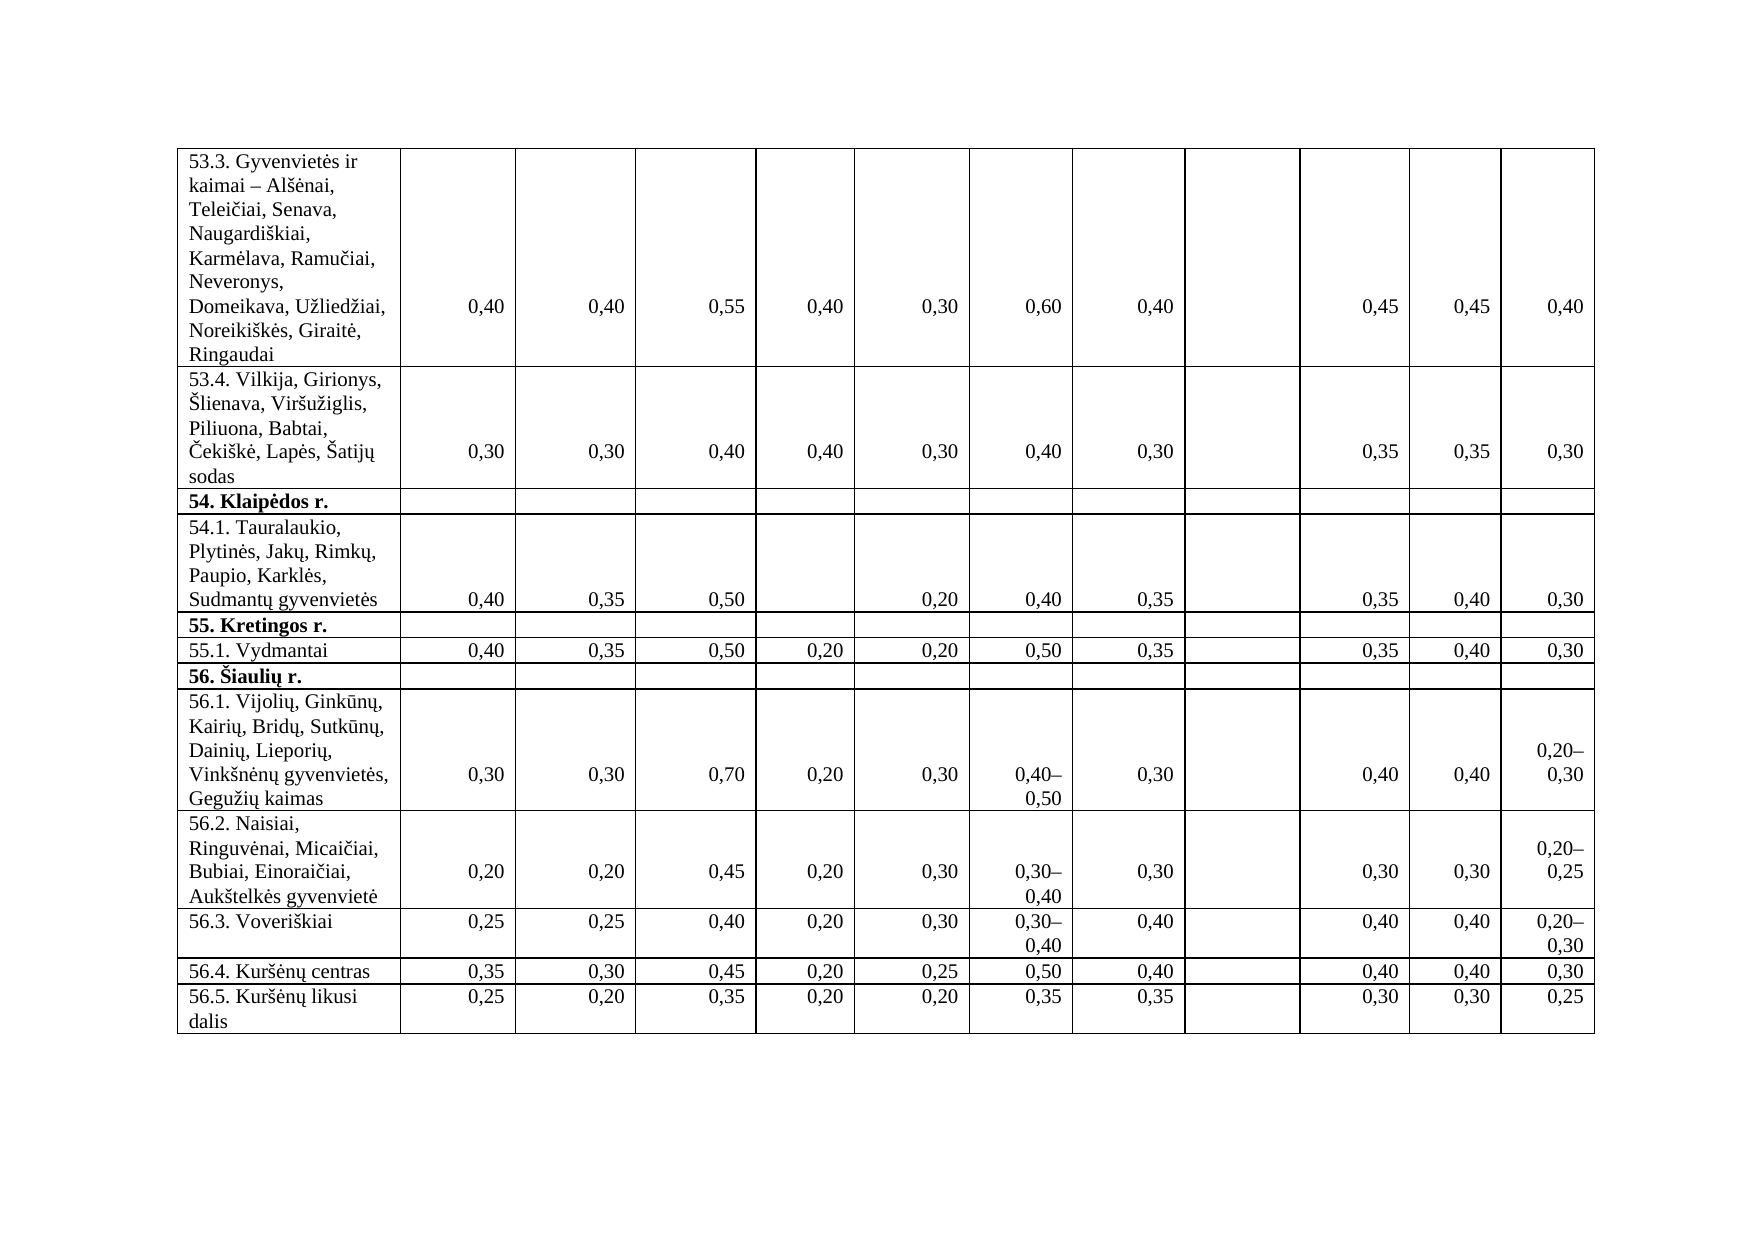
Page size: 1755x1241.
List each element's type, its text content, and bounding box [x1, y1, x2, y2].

table_cell 0,40 [1073, 959, 1184, 983]
table_cell 0,40 [1410, 909, 1500, 957]
table_cell 56.3. Voveriškiai [178, 909, 400, 957]
table_cell [1186, 811, 1299, 908]
table_cell 0,20–0,25 [1502, 811, 1594, 908]
table_cell 0,30 [1410, 811, 1500, 908]
table_cell 0,30 [516, 690, 635, 810]
table_cell 0,50 [636, 515, 755, 611]
table_cell [636, 489, 755, 513]
table_cell 0,40 [1301, 690, 1409, 810]
table_cell [401, 664, 515, 688]
table_cell 0,45 [1410, 149, 1500, 366]
table_cell 0,40 [1410, 690, 1500, 810]
table_cell [516, 664, 635, 688]
table_cell 0,35 [1301, 638, 1409, 662]
table_cell 0,45 [1301, 149, 1409, 366]
table_cell 0,20 [855, 638, 969, 662]
table_cell 0,35 [1301, 367, 1409, 488]
table_cell 55.1. Vydmantai [178, 638, 400, 662]
table_cell 0,35 [1073, 985, 1184, 1033]
table_cell [1502, 613, 1594, 637]
table_cell [1186, 489, 1299, 513]
table_cell 0,55 [636, 149, 755, 366]
table_cell 0,30 [1502, 367, 1594, 488]
table_cell 0,30 [1301, 985, 1409, 1033]
table_cell [1186, 664, 1299, 688]
table_cell 0,20 [855, 985, 969, 1033]
table_cell 0,25 [401, 985, 515, 1033]
table_cell 0,35 [1073, 638, 1184, 662]
table_cell 0,35 [636, 985, 755, 1033]
table_cell [636, 613, 755, 637]
table_cell 0,30–0,40 [970, 811, 1072, 908]
table_cell [1301, 489, 1409, 513]
table_cell 0,60 [970, 149, 1072, 366]
table_cell 0,20 [757, 985, 854, 1033]
table_cell 0,30 [1502, 638, 1594, 662]
table_cell 56. Šiaulių r. [178, 664, 400, 688]
table_cell 0,50 [636, 638, 755, 662]
table_cell [1502, 489, 1594, 513]
table_cell 0,35 [970, 985, 1072, 1033]
table_cell 0,20 [757, 909, 854, 957]
table_cell [1186, 515, 1299, 611]
table_cell 53.3. Gyvenvietės ir kaimai – Alšėnai, Teleičiai, Senava, Naugardiškiai, Karmėlava, Ramučiai, Neveronys, Domeikava, Užliedžiai, Noreikiškės, Giraitė, Ringaudai [178, 149, 400, 366]
table_cell 56.1. Vijolių, Ginkūnų, Kairių, Bridų, Sutkūnų, Dainių, Lieporių, Vinkšnėnų gyvenvietės, Gegužių kaimas [178, 690, 400, 810]
table_cell [1502, 664, 1594, 688]
table_cell 0,20 [757, 638, 854, 662]
table_cell 0,30 [1502, 515, 1594, 611]
table_cell [1186, 959, 1299, 983]
table_cell 0,40 [1073, 149, 1184, 366]
table_cell 0,30 [855, 909, 969, 957]
table_cell [757, 664, 854, 688]
table_cell 0,30 [1073, 811, 1184, 908]
table_cell 0,40 [1301, 909, 1409, 957]
table_cell 0,40 [636, 367, 755, 488]
table_cell 0,35 [1073, 515, 1184, 611]
table_cell 0,40 [1410, 638, 1500, 662]
table_cell 0,20 [516, 811, 635, 908]
table_cell [1186, 613, 1299, 637]
table_cell 56.2. Naisiai, Ringuvėnai, Micaičiai, Bubiai, Einoraičiai, Aukštelkės gyvenvietė [178, 811, 400, 908]
table_cell 0,30 [855, 149, 969, 366]
table_cell [516, 489, 635, 513]
table_cell [855, 613, 969, 637]
table_cell [1186, 690, 1299, 810]
table_cell 0,40 [757, 149, 854, 366]
table_cell 0,30 [1073, 367, 1184, 488]
table_cell 0,20 [855, 515, 969, 611]
table_cell 0,35 [1301, 515, 1409, 611]
table_cell [1186, 909, 1299, 957]
table_cell 0,30 [1502, 959, 1594, 983]
table_cell [1186, 367, 1299, 488]
table_cell 0,25 [1502, 985, 1594, 1033]
table_cell [1410, 664, 1500, 688]
table_cell 0,40 [970, 367, 1072, 488]
table_cell 0,40 [1073, 909, 1184, 957]
table_cell [1073, 664, 1184, 688]
table_cell 0,45 [636, 811, 755, 908]
table_cell [1073, 613, 1184, 637]
table_cell 0,25 [516, 909, 635, 957]
table_cell 0,20 [757, 811, 854, 908]
table_cell 0,20 [516, 985, 635, 1033]
table_cell 0,40 [757, 367, 854, 488]
table_cell [757, 515, 854, 611]
table_cell 0,30 [855, 367, 969, 488]
table_cell [1301, 613, 1409, 637]
table_cell 0,20–0,30 [1502, 909, 1594, 957]
table_cell 0,40 [401, 515, 515, 611]
table_cell 53.4. Vilkija, Girionys, Šlienava, Viršužiglis, Piliuona, Babtai, Čekiškė, Lapės, Šatijų sodas [178, 367, 400, 488]
table_cell 0,25 [855, 959, 969, 983]
table_cell 0,20 [757, 690, 854, 810]
table_cell 0,35 [401, 959, 515, 983]
table_cell 0,70 [636, 690, 755, 810]
table_cell [1073, 489, 1184, 513]
table_cell [1410, 489, 1500, 513]
table_cell 0,30 [401, 367, 515, 488]
table_cell 0,25 [401, 909, 515, 957]
table_cell 0,30 [1073, 690, 1184, 810]
table_cell [855, 489, 969, 513]
table_cell [1301, 664, 1409, 688]
table_cell 0,40 [970, 515, 1072, 611]
table_cell 0,30 [516, 959, 635, 983]
table_cell 56.5. Kuršėnų likusi dalis [178, 985, 400, 1033]
table_cell [970, 664, 1072, 688]
table_cell 55. Kretingos r. [178, 613, 400, 637]
table_cell 0,40 [401, 149, 515, 366]
table_cell [757, 613, 854, 637]
table_cell [516, 613, 635, 637]
table_cell 0,40 [516, 149, 635, 366]
table_cell [855, 664, 969, 688]
table_cell 56.4. Kuršėnų centras [178, 959, 400, 983]
table_cell 0,40–0,50 [970, 690, 1072, 810]
table_cell [970, 489, 1072, 513]
table_cell [1186, 638, 1299, 662]
table_cell 0,40 [401, 638, 515, 662]
table_cell 0,30 [1410, 985, 1500, 1033]
table_cell [636, 664, 755, 688]
table_cell 0,30 [516, 367, 635, 488]
table_cell 0,20 [757, 959, 854, 983]
table_cell 0,35 [516, 515, 635, 611]
table_cell 0,45 [636, 959, 755, 983]
table_cell 54. Klaipėdos r. [178, 489, 400, 513]
table_cell 0,30–0,40 [970, 909, 1072, 957]
table_cell 0,40 [636, 909, 755, 957]
table_cell [1410, 613, 1500, 637]
table_cell 0,50 [970, 638, 1072, 662]
table_cell 0,30 [1301, 811, 1409, 908]
table_cell 0,40 [1410, 959, 1500, 983]
table_cell 0,40 [1301, 959, 1409, 983]
table_cell [401, 489, 515, 513]
table_cell [757, 489, 854, 513]
table_cell [1186, 149, 1299, 366]
table_cell 0,30 [401, 690, 515, 810]
table_cell 0,35 [516, 638, 635, 662]
table_cell 0,30 [855, 690, 969, 810]
table_cell 0,50 [970, 959, 1072, 983]
table_cell 0,35 [1410, 367, 1500, 488]
table_cell [401, 613, 515, 637]
table_cell 54.1. Tauralaukio, Plytinės, Jakų, Rimkų, Paupio, Karklės, Sudmantų gyvenvietės [178, 515, 400, 611]
table_cell 0,20 [401, 811, 515, 908]
table_cell [1186, 985, 1299, 1033]
table_cell [970, 613, 1072, 637]
table_cell 0,30 [855, 811, 969, 908]
table_cell 0,20–0,30 [1502, 690, 1594, 810]
table_cell 0,40 [1410, 515, 1500, 611]
table_cell 0,40 [1502, 149, 1594, 366]
